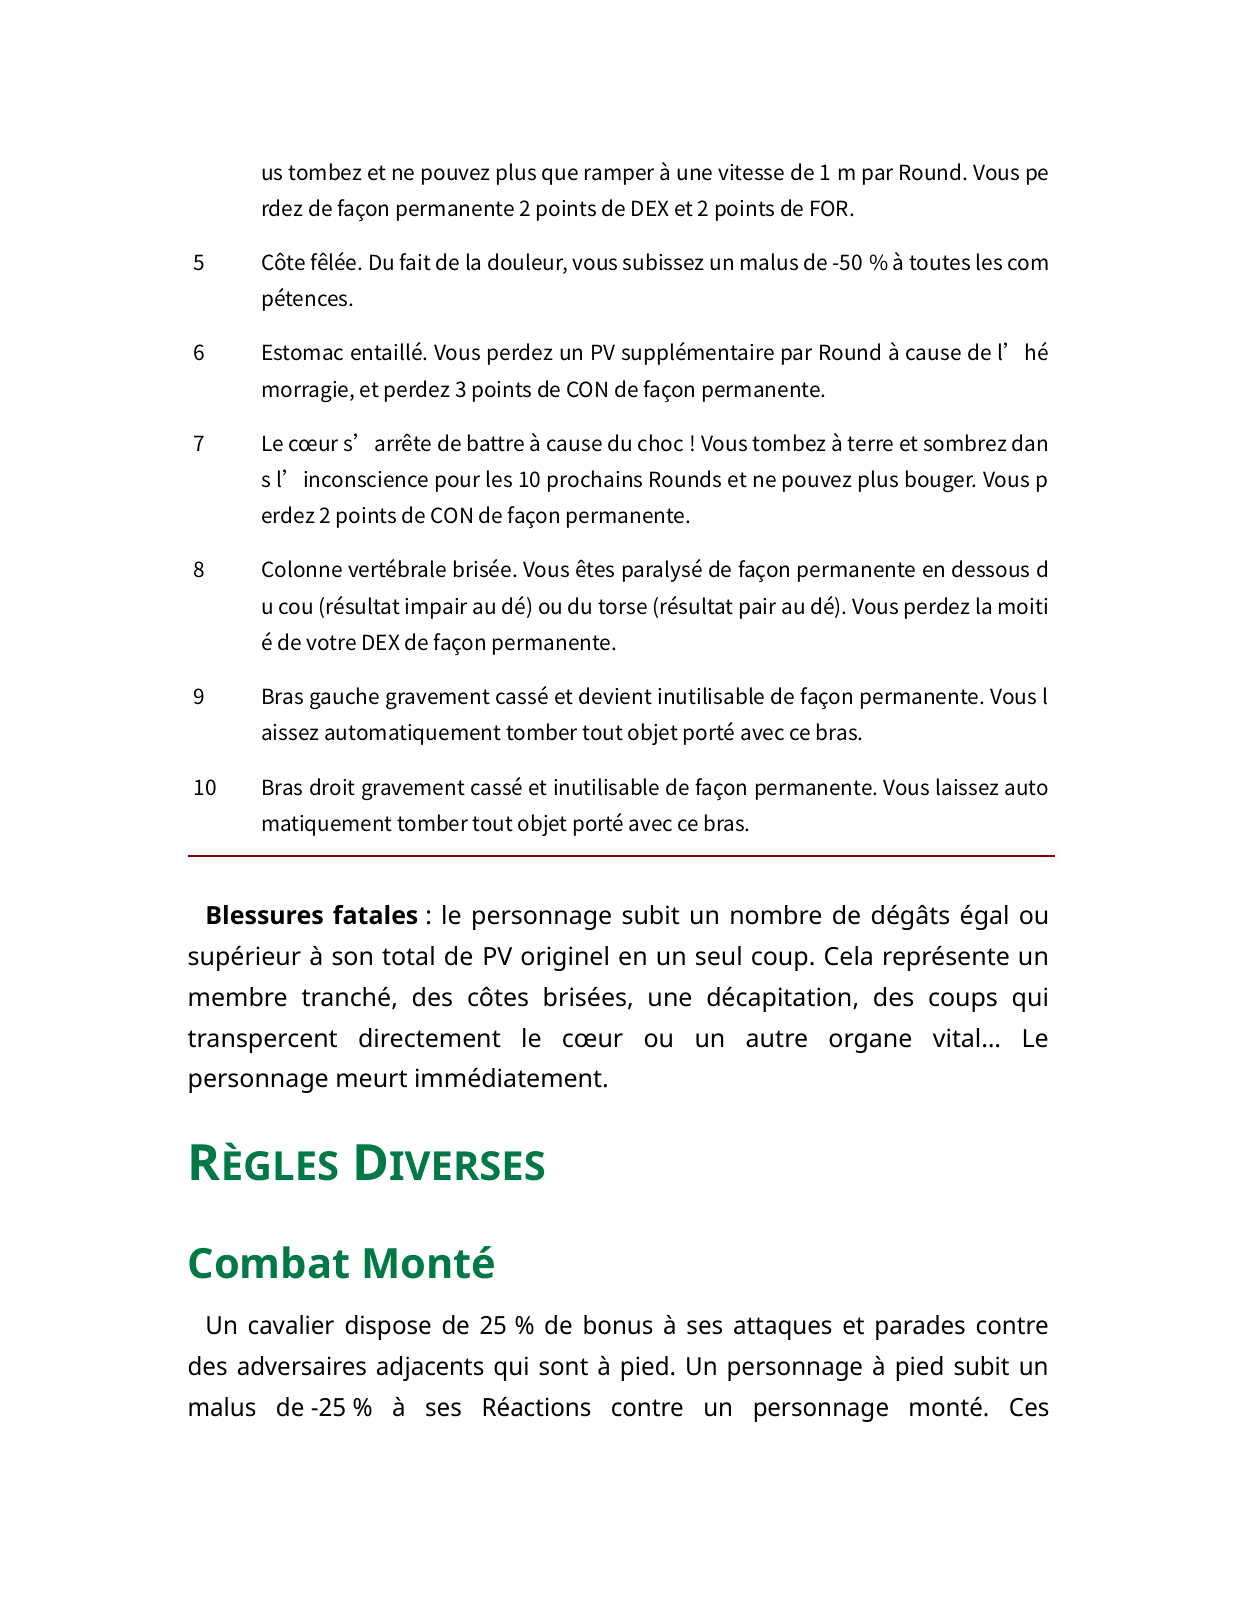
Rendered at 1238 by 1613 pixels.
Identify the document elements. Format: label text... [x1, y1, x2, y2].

subtitle Règles Diverses [187, 1127, 1050, 1195]
table_cell us tombez et ne pouvez plus que ramper à une vitesse de 1 m par Round. Vous perdez de façon permanente 2 points de DEX et 2 points de FOR. [255, 150, 1055, 240]
table_cell Bras gauche gravement cassé et devient inutilisable de façon permanente. Vous laissez automatiquement tomber tout objet porté avec ce bras. [255, 675, 1055, 765]
text Blessures fatales : le personnage subit un nombre de dégâts égal ou supérieur à son total de PV originel en un seul coup. Cela représente un membre tranché, des côtes brisées, une décapitation, des coups qui transpercent directement le cœur ou un autre organe vital… Le personnage meurt immédiatement. [187, 898, 1050, 1095]
table_cell 9 [188, 675, 255, 765]
table_cell 7 [188, 421, 255, 548]
table_cell Estomac entaillé. Vous perdez un PV supplémentaire par Round à cause de l’hémorragie, et perdez 3 points de CON de façon permanente. [255, 331, 1055, 421]
table_cell Bras droit gravement cassé et inutilisable de façon permanente. Vous laissez automatiquement tomber tout objet porté avec ce bras. [255, 765, 1055, 855]
table_cell 10 [188, 765, 255, 855]
table_cell 8 [188, 548, 255, 674]
table_cell Le cœur s’arrête de battre à cause du choc ! Vous tombez à terre et sombrez dans l’inconscience pour les 10 prochains Rounds et ne pouvez plus bouger. Vous perdez 2 points de CON de façon permanente. [255, 421, 1055, 548]
table_cell Côte fêlée. Du fait de la douleur, vous subissez un malus de -50 % à toutes les compétences. [255, 240, 1055, 331]
table_cell Colonne vertébrale brisée. Vous êtes paralysé de façon permanente en dessous du cou (résultat impair au dé) ou du torse (résultat pair au dé). Vous perdez la moitié de votre DEX de façon permanente. [255, 548, 1055, 674]
text Combat Monté [187, 1234, 1050, 1290]
text Un cavalier dispose de 25 % de bonus à ses attaques et parades contre des adversaires adjacents qui sont à pied. Un personnage à pied subit un malus de -25 % à ses Réactions contre un personnage monté. Ces [187, 1308, 1050, 1424]
table_cell [188, 150, 255, 240]
table_cell 5 [188, 240, 255, 331]
table_cell 6 [188, 331, 255, 421]
